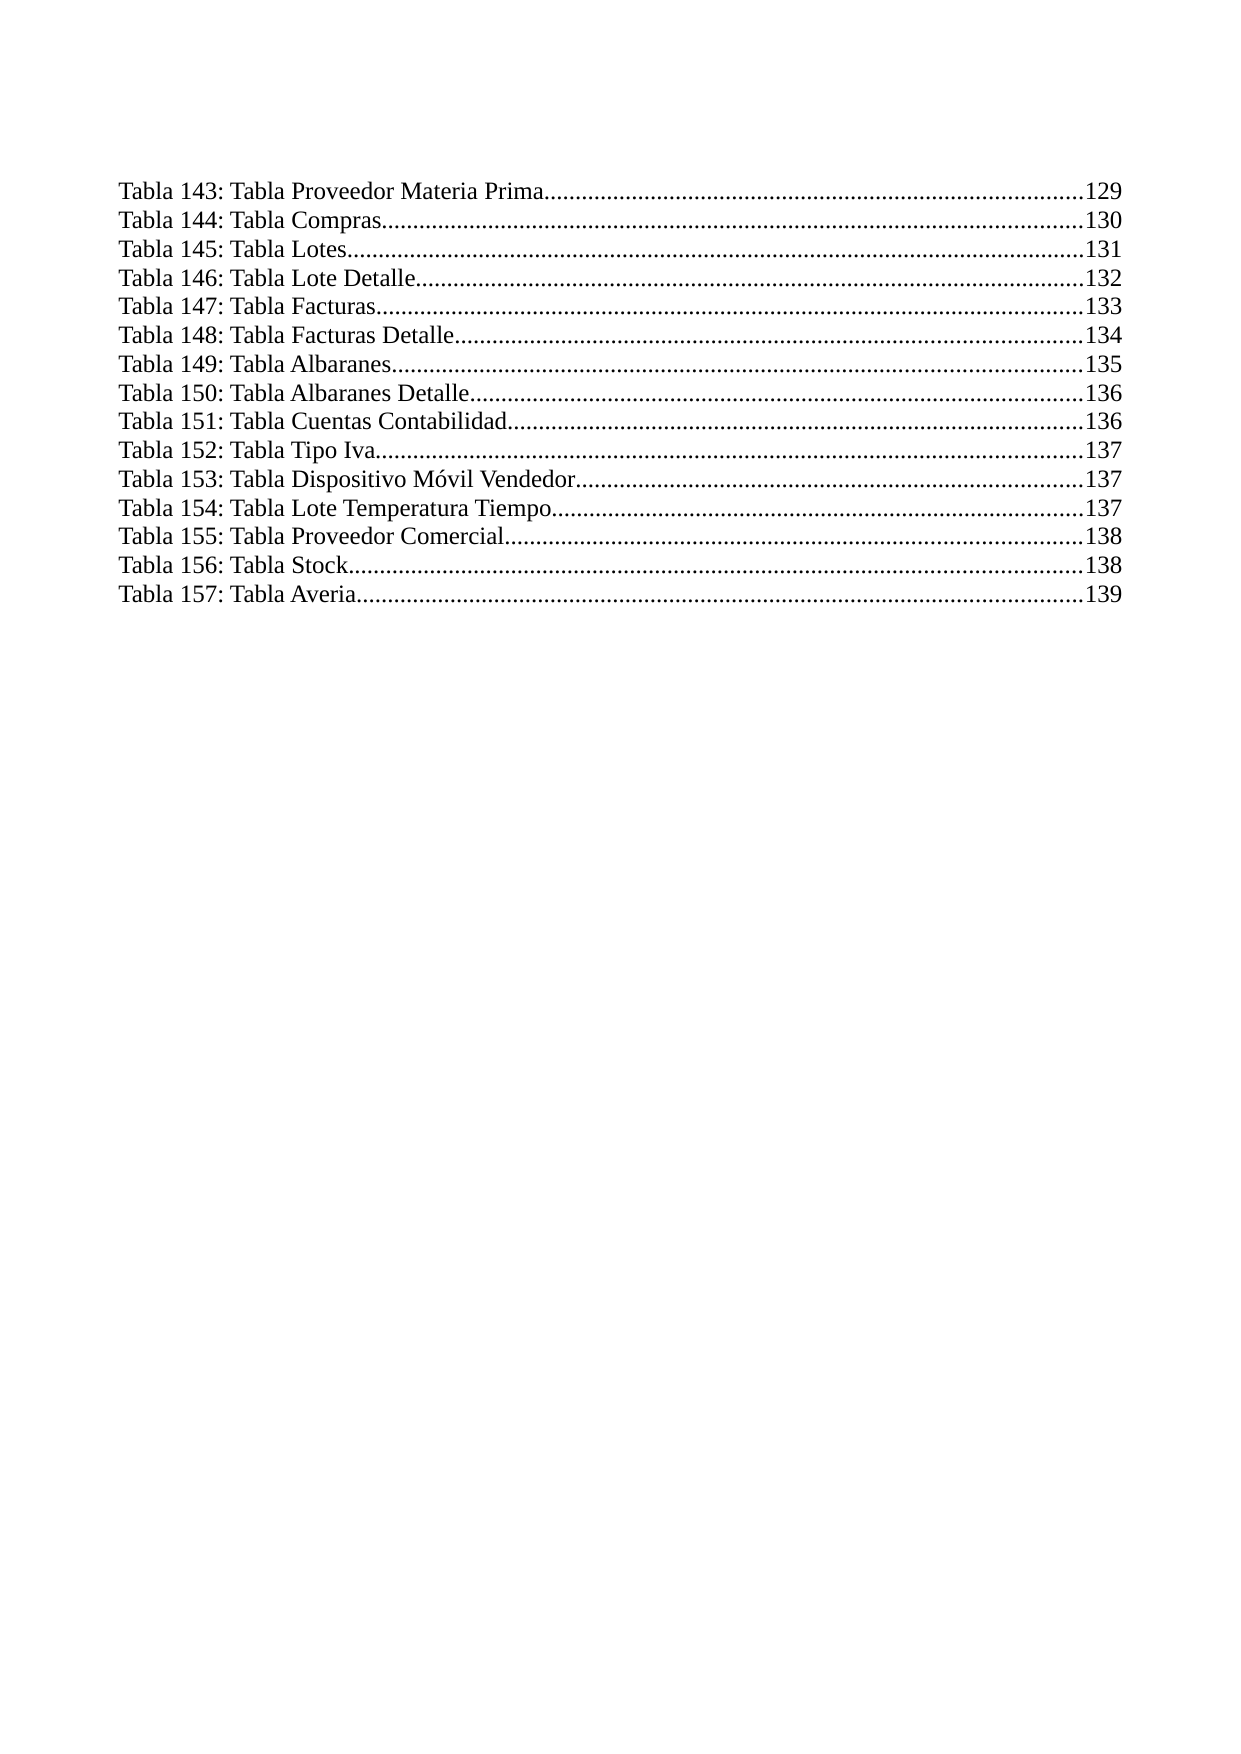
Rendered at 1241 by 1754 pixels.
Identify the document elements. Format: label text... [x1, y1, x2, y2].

text Tabla 148: Tabla Facturas Detalle 134 [118, 320, 1122, 349]
text Tabla 155: Tabla Proveedor Comercial 138 [118, 521, 1122, 550]
text Tabla 156: Tabla Stock. 138 [118, 550, 1122, 579]
text Tabla 145: Tabla Lotes 131 [118, 234, 1122, 263]
text Tabla 157: Tabla Averia. 139 [118, 579, 1122, 608]
text Tabla 150: Tabla Albaranes Detalle 136 [118, 378, 1122, 406]
text Tabla 154: Tabla Lote Temperatura Tiempo 137 [118, 493, 1122, 521]
text Tabla 144: Tabla Compras 130 [118, 205, 1122, 234]
text Tabla 149: Tabla Albaranes 135 [118, 349, 1122, 378]
text Tabla 146: Tabla Lote Detalle 132 [118, 263, 1122, 291]
text Tabla 153: Tabla Dispositivo Móvil Vendedor 137 [118, 464, 1122, 493]
text Tabla 151: Tabla Cuentas Contabilidad 136 [118, 406, 1122, 435]
text Tabla 143: Tabla Proveedor Materia Prima 129 [118, 176, 1122, 205]
text Tabla 152: Tabla Tipo Iva 137 [118, 435, 1122, 464]
text Tabla 147: Tabla Facturas 133 [118, 291, 1122, 320]
